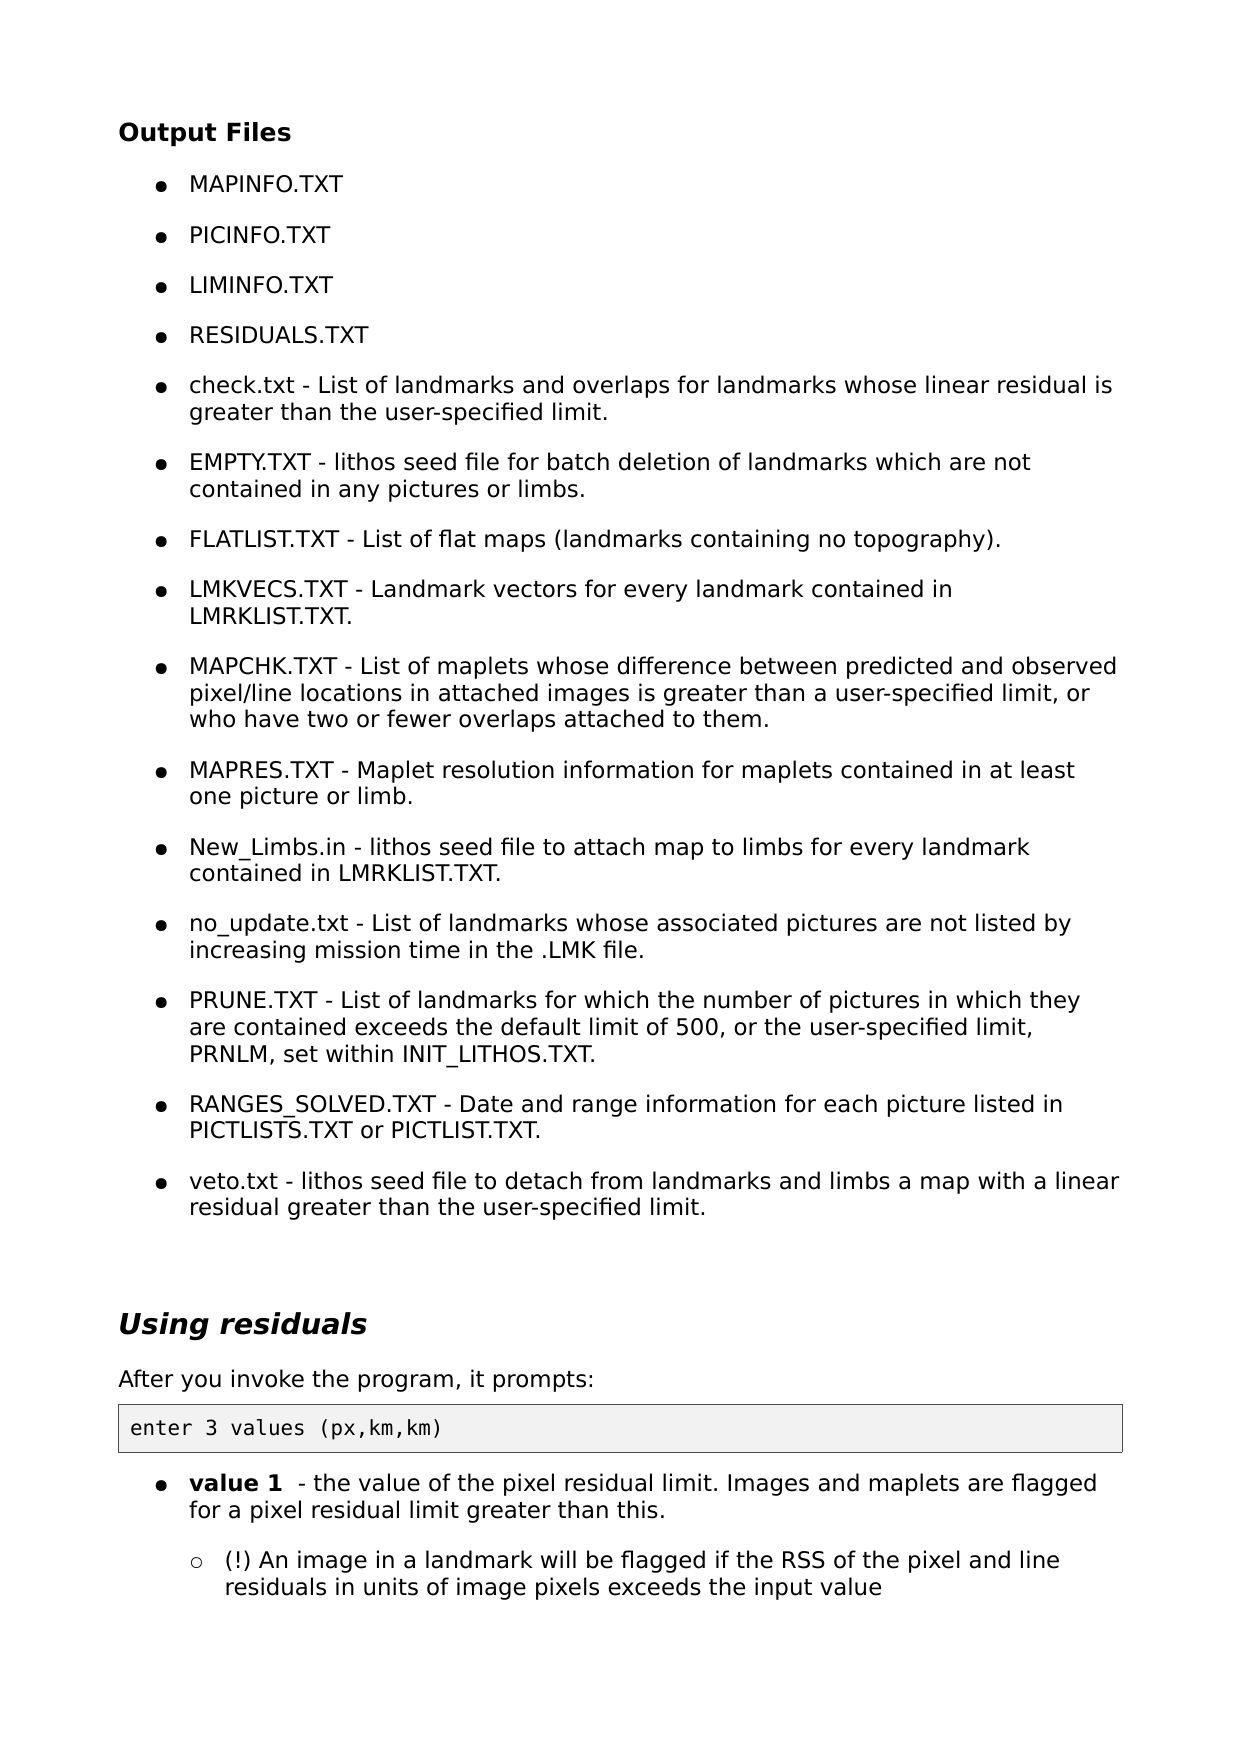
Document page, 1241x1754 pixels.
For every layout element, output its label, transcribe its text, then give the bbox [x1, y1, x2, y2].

list check.txt - List of landmarks and overlaps for landmarks whose linear residual is greater than the user-specified limit. [153, 372, 1122, 426]
list veto.txt - lithos seed file to detach from landmarks and limbs a map with a linear residual greater than the user-specified limit. [153, 1168, 1122, 1221]
list PRUNE.TXT - List of landmarks for which the number of pictures in which they are contained exceeds the default limit of 500, or the user-specified limit, PRNLM, set within INIT_LITHOS.TXT. [153, 987, 1122, 1067]
list value 1 - the value of the pixel residual limit. Images and maplets are flagged for a pixel residual limit greater than this. [153, 1470, 1122, 1523]
list New_Limbs.in - lithos seed file to attach map to limbs for every landmark contained in LMRKLIST.TXT. [153, 834, 1122, 887]
subtitle Using residuals [118, 1308, 1122, 1342]
list EMPTY.TXT - lithos seed file for batch deletion of landmarks which are not contained in any pictures or limbs. [153, 449, 1122, 503]
list no_update.txt - List of landmarks whose associated pictures are not listed by increasing mission time in the .LMK file. [153, 911, 1122, 964]
list LMKVECS.TXT - Landmark vectors for every landmark contained in LMRKLIST.TXT. [153, 576, 1122, 630]
list MAPINFO.TXT [153, 172, 1122, 198]
list (!) An image in a landmark will be flagged if the RSS of the pixel and line residuals in units of image pixels exceeds the input value [189, 1547, 1122, 1600]
subtitle Output Files [118, 118, 1122, 147]
text After you invoke the program, it prompts: [118, 1366, 1122, 1392]
list MAPCHK.TXT - List of maplets whose difference between predicted and observed pixel/line locations in attached images is greater than a user-specified limit, or who have two or fewer overlaps attached to them. [153, 653, 1122, 733]
list LIMINFO.TXT [153, 272, 1122, 299]
text enter 3 values (px,km,km) [119, 1405, 1122, 1452]
list MAPRES.TXT - Maplet resolution information for maplets contained in at least one picture or limb. [153, 757, 1122, 810]
list FLATLIST.TXT - List of flat maps (landmarks containing no topography). [153, 526, 1122, 553]
list RESIDUALS.TXT [153, 322, 1122, 349]
list RANGES_SOLVED.TXT - Date and range information for each picture listed in PICTLISTS.TXT or PICTLIST.TXT. [153, 1091, 1122, 1144]
list PICINFO.TXT [153, 222, 1122, 248]
